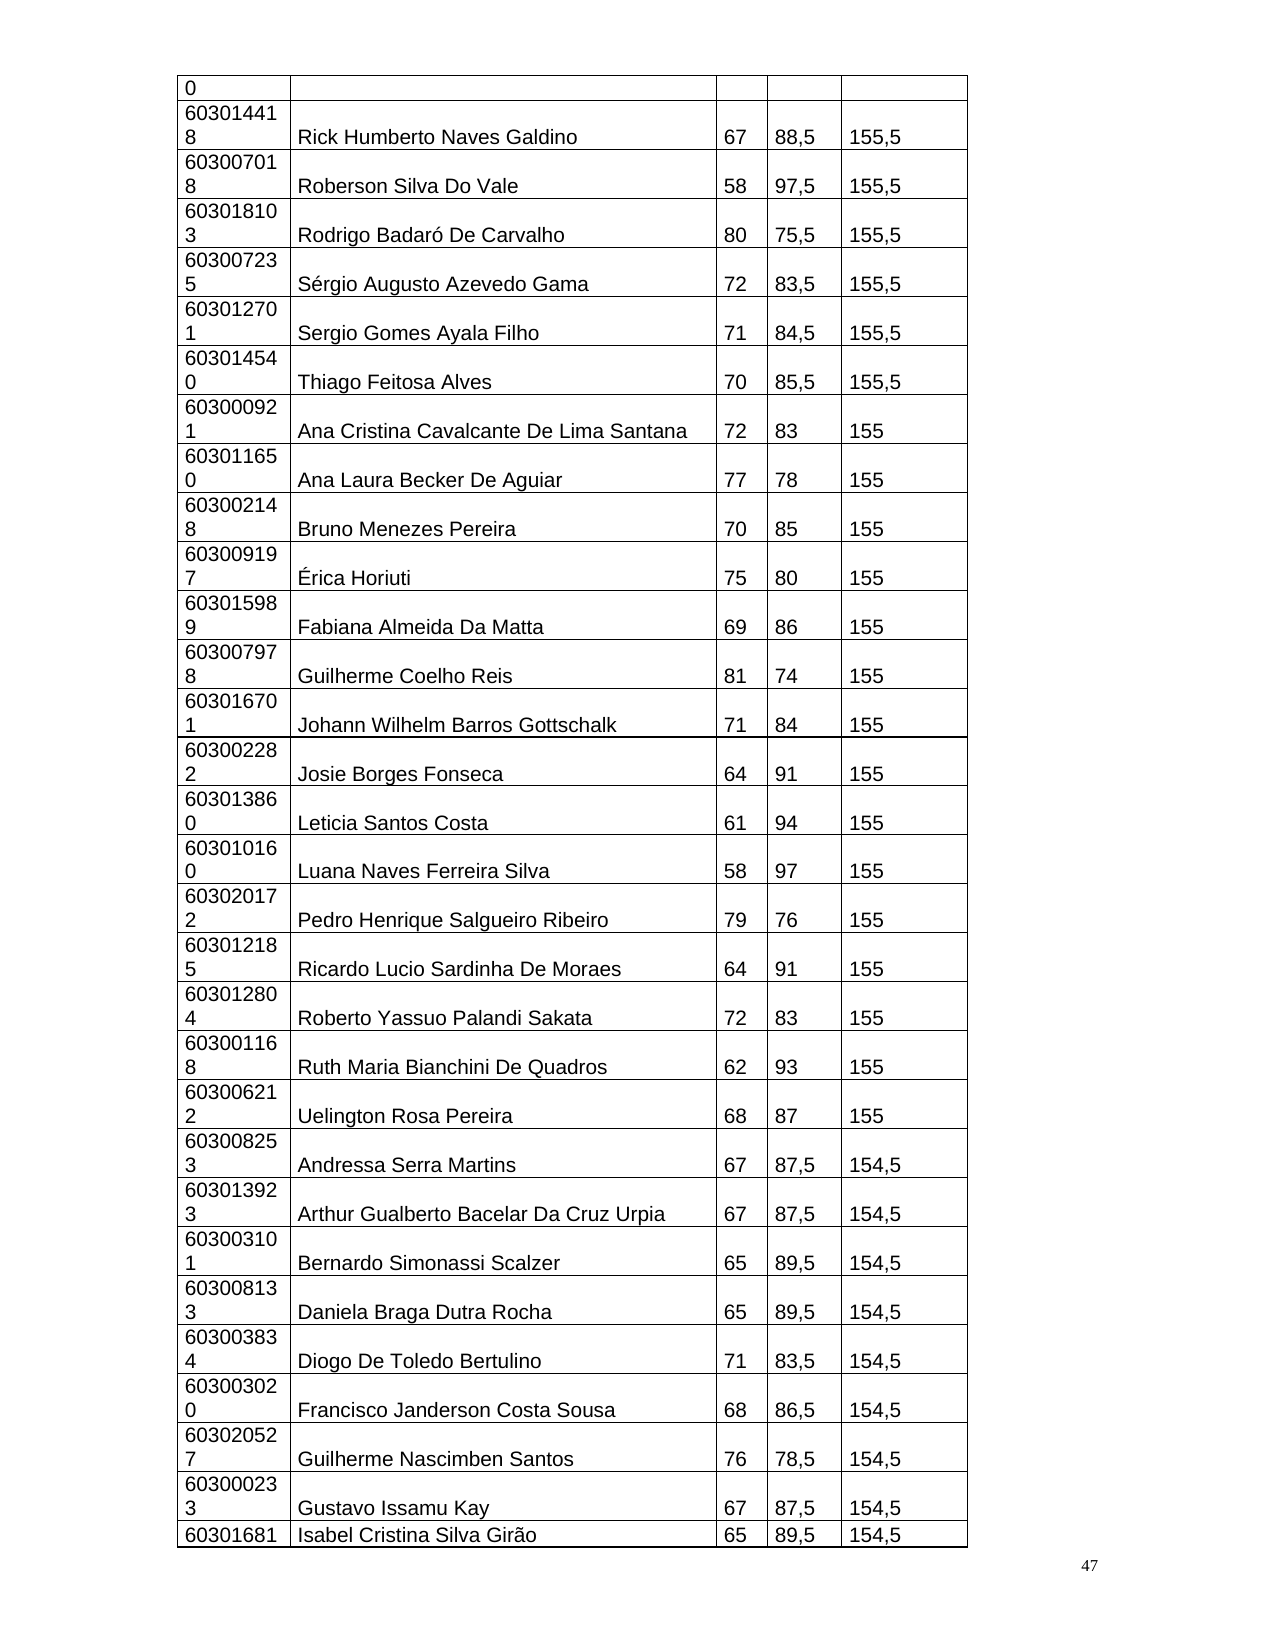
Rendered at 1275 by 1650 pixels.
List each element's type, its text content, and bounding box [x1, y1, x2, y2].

table_cell 65 [717, 1227, 767, 1275]
table_cell 155 [842, 689, 967, 736]
table_cell 603006212 [178, 1080, 290, 1128]
table_cell Leticia Santos Costa [291, 786, 716, 834]
table_cell 0 [178, 76, 290, 100]
table_cell 603007978 [178, 640, 290, 687]
table_cell 155,5 [842, 150, 967, 198]
table_cell 65 [717, 1276, 767, 1324]
table_cell 62 [717, 1031, 767, 1079]
table_cell 603020172 [178, 884, 290, 932]
table_cell Guilherme Coelho Reis [291, 640, 716, 687]
table_cell 84 [768, 689, 841, 736]
table_cell 603000921 [178, 395, 290, 443]
table_cell Uelington Rosa Pereira [291, 1080, 716, 1128]
table_cell 87,5 [768, 1178, 841, 1226]
table_cell 83 [768, 395, 841, 443]
table_cell 155 [842, 1031, 967, 1079]
table_cell 80 [717, 199, 767, 247]
table_cell 58 [717, 150, 767, 198]
table_cell 154,5 [842, 1374, 967, 1422]
table_cell 154,5 [842, 1129, 967, 1177]
table_cell 68 [717, 1080, 767, 1128]
table_cell 88,5 [768, 101, 841, 149]
table_cell Johann Wilhelm Barros Gottschalk [291, 689, 716, 736]
table_cell 61 [717, 786, 767, 834]
table_cell 603003020 [178, 1374, 290, 1422]
table_cell Isabel Cristina Silva Girão [291, 1521, 716, 1546]
table_cell 154,5 [842, 1521, 967, 1546]
table_cell 155 [842, 835, 967, 883]
table_cell 93 [768, 1031, 841, 1079]
table_cell 58 [717, 835, 767, 883]
table_cell 83,5 [768, 1325, 841, 1373]
table_cell 603013923 [178, 1178, 290, 1226]
table_cell 603008133 [178, 1276, 290, 1324]
table_cell 72 [717, 395, 767, 443]
table_cell 155 [842, 884, 967, 932]
table_cell 84,5 [768, 297, 841, 345]
table_cell 69 [717, 591, 767, 638]
table_cell 155 [842, 493, 967, 541]
table_cell 70 [717, 493, 767, 541]
table_cell 603007235 [178, 248, 290, 296]
table_cell 603018103 [178, 199, 290, 247]
table_cell 603012701 [178, 297, 290, 345]
table_cell 603010160 [178, 835, 290, 883]
table_cell 603009197 [178, 542, 290, 589]
table_cell Diogo De Toledo Bertulino [291, 1325, 716, 1373]
table_cell 60301681 [178, 1521, 290, 1546]
table_cell 81 [717, 640, 767, 687]
table_cell 83,5 [768, 248, 841, 296]
table_cell 603000233 [178, 1472, 290, 1520]
table_cell 75 [717, 542, 767, 589]
table_cell Ana Laura Becker De Aguiar [291, 444, 716, 492]
table_cell 78 [768, 444, 841, 492]
table_cell Roberson Silva Do Vale [291, 150, 716, 198]
table_cell 603015989 [178, 591, 290, 638]
table_cell Bruno Menezes Pereira [291, 493, 716, 541]
table_cell Luana Naves Ferreira Silva [291, 835, 716, 883]
table_cell 603011650 [178, 444, 290, 492]
table_cell 85 [768, 493, 841, 541]
table_cell 86 [768, 591, 841, 638]
table_cell Pedro Henrique Salgueiro Ribeiro [291, 884, 716, 932]
table_cell 70 [717, 346, 767, 394]
table_cell 154,5 [842, 1178, 967, 1226]
table_cell 74 [768, 640, 841, 687]
table_cell 154,5 [842, 1227, 967, 1275]
table_cell Francisco Janderson Costa Sousa [291, 1374, 716, 1422]
table_cell 603001168 [178, 1031, 290, 1079]
table_cell 603003101 [178, 1227, 290, 1275]
table_cell 97 [768, 835, 841, 883]
table_cell 155 [842, 1080, 967, 1128]
table_cell 79 [717, 884, 767, 932]
table_cell Guilherme Nascimben Santos [291, 1423, 716, 1471]
table_cell 603016701 [178, 689, 290, 736]
table_cell 155 [842, 738, 967, 785]
table_cell Thiago Feitosa Alves [291, 346, 716, 394]
table_cell 603012185 [178, 933, 290, 981]
table_cell 155 [842, 591, 967, 638]
table_cell 91 [768, 933, 841, 981]
table_cell 67 [717, 1129, 767, 1177]
table_cell 155 [842, 444, 967, 492]
table_cell 603007018 [178, 150, 290, 198]
table_cell 80 [768, 542, 841, 589]
table_cell Ana Cristina Cavalcante De Lima Santana [291, 395, 716, 443]
table_cell 71 [717, 1325, 767, 1373]
table_cell 75,5 [768, 199, 841, 247]
table_cell 155 [842, 982, 967, 1030]
table_cell 67 [717, 1178, 767, 1226]
table_cell Sergio Gomes Ayala Filho [291, 297, 716, 345]
table_cell Josie Borges Fonseca [291, 738, 716, 785]
table_cell Arthur Gualberto Bacelar Da Cruz Urpia [291, 1178, 716, 1226]
table_cell 603020527 [178, 1423, 290, 1471]
table_cell 65 [717, 1521, 767, 1546]
table_cell [842, 76, 967, 100]
table_cell Bernardo Simonassi Scalzer [291, 1227, 716, 1275]
table_cell 603012804 [178, 982, 290, 1030]
table_cell 155 [842, 786, 967, 834]
table_cell 87 [768, 1080, 841, 1128]
table_cell 155,5 [842, 297, 967, 345]
table_cell 155,5 [842, 101, 967, 149]
table_cell 77 [717, 444, 767, 492]
table_cell 155 [842, 640, 967, 687]
table_cell 94 [768, 786, 841, 834]
table_cell Daniela Braga Dutra Rocha [291, 1276, 716, 1324]
table_cell Fabiana Almeida Da Matta [291, 591, 716, 638]
table_cell 603002148 [178, 493, 290, 541]
table_cell 155 [842, 395, 967, 443]
table_cell 71 [717, 689, 767, 736]
table_cell 603008253 [178, 1129, 290, 1177]
table_cell 155 [842, 542, 967, 589]
table_cell 603013860 [178, 786, 290, 834]
table_cell [768, 76, 841, 100]
table_cell 603014418 [178, 101, 290, 149]
table_cell 67 [717, 101, 767, 149]
table_cell 64 [717, 933, 767, 981]
table_cell 91 [768, 738, 841, 785]
table_cell [291, 76, 716, 100]
table_cell 68 [717, 1374, 767, 1422]
table_cell 603002282 [178, 738, 290, 785]
table_cell 603014540 [178, 346, 290, 394]
table_cell 67 [717, 1472, 767, 1520]
table_cell 155 [842, 933, 967, 981]
table_cell 89,5 [768, 1227, 841, 1275]
table_cell 155,5 [842, 199, 967, 247]
table_cell 97,5 [768, 150, 841, 198]
table_cell 155,5 [842, 248, 967, 296]
table_cell Roberto Yassuo Palandi Sakata [291, 982, 716, 1030]
table_cell Ruth Maria Bianchini De Quadros [291, 1031, 716, 1079]
table_cell 85,5 [768, 346, 841, 394]
table_cell Gustavo Issamu Kay [291, 1472, 716, 1520]
table_cell 89,5 [768, 1276, 841, 1324]
table_cell 87,5 [768, 1129, 841, 1177]
table_cell 72 [717, 248, 767, 296]
table_cell 76 [717, 1423, 767, 1471]
table_cell Sérgio Augusto Azevedo Gama [291, 248, 716, 296]
table_cell [717, 76, 767, 100]
table_cell Ricardo Lucio Sardinha De Moraes [291, 933, 716, 981]
table_cell 154,5 [842, 1423, 967, 1471]
table_cell 603003834 [178, 1325, 290, 1373]
table_cell 87,5 [768, 1472, 841, 1520]
table_cell 72 [717, 982, 767, 1030]
table_cell Érica Horiuti [291, 542, 716, 589]
table_cell 154,5 [842, 1472, 967, 1520]
table_cell 83 [768, 982, 841, 1030]
table_cell 76 [768, 884, 841, 932]
table_cell 71 [717, 297, 767, 345]
table_cell Andressa Serra Martins [291, 1129, 716, 1177]
table_cell 78,5 [768, 1423, 841, 1471]
table_cell 154,5 [842, 1325, 967, 1373]
table_cell Rick Humberto Naves Galdino [291, 101, 716, 149]
table_cell 155,5 [842, 346, 967, 394]
table_cell Rodrigo Badaró De Carvalho [291, 199, 716, 247]
table_cell 64 [717, 738, 767, 785]
table_cell 89,5 [768, 1521, 841, 1546]
table_cell 86,5 [768, 1374, 841, 1422]
table_cell 154,5 [842, 1276, 967, 1324]
